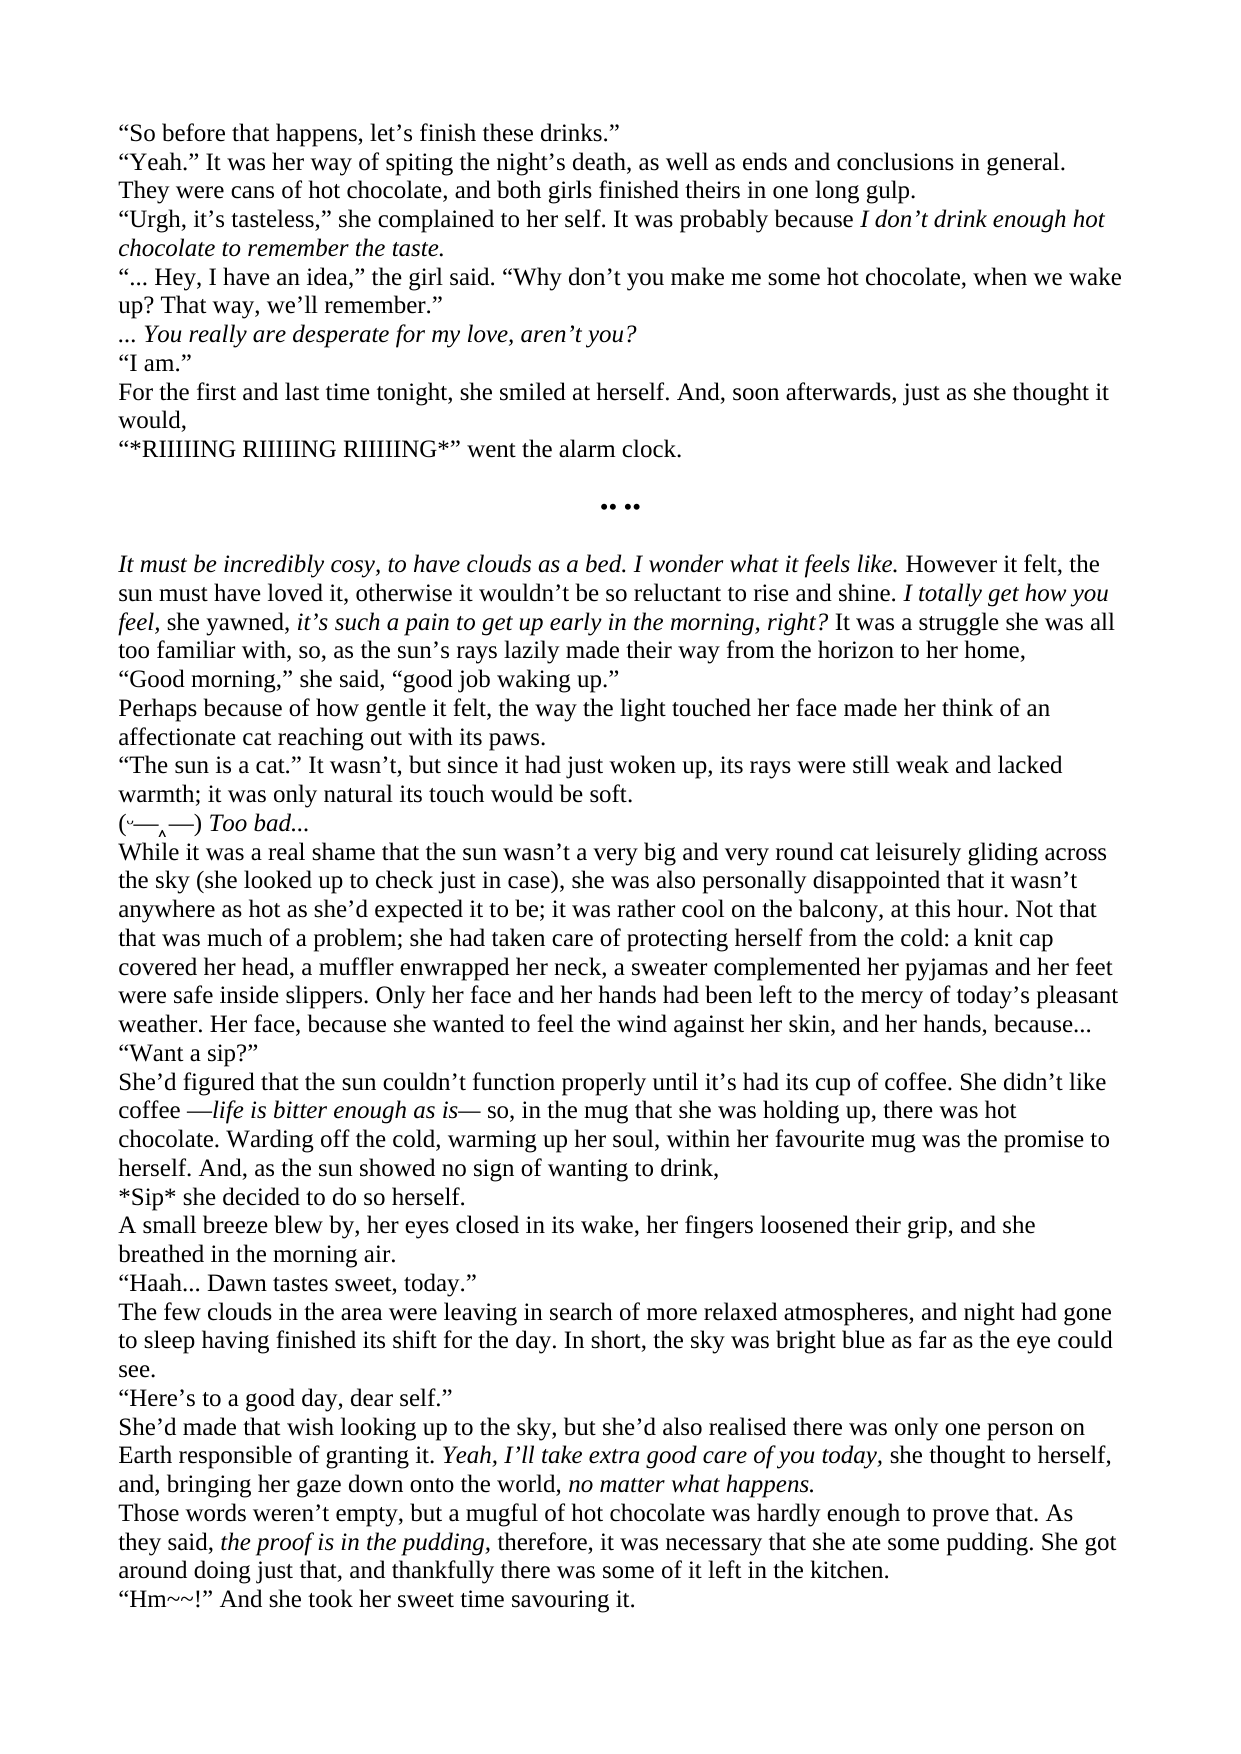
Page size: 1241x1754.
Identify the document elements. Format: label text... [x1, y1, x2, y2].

text “Want a sip?” [118, 1038, 1122, 1067]
text Those words weren’t empty, but a mugful of hot chocolate was hardly enough to prove that. As they said, the proof is in the pudding, therefore, it was necessary that she ate some pudding. She got around doing just that, and thankfully there was some of it left in the kitchen. [118, 1498, 1122, 1584]
text While it was a real shame that the sun wasn’t a very big and very round cat leisurely gliding across the sky (she looked up to check just in case), she was also personally disappointed that it wasn’t anywhere as hot as she’d expected it to be; it was rather cool on the balcony, at this hour. Not that that was much of a problem; she had taken care of protecting herself from the cold: a knit cap covered her head, a muffler enwrapped her neck, a sweater complemented her pyjamas and her feet were safe inside slippers. Only her face and her hands had been left to the mercy of today’s pleasant weather. Her face, because she wanted to feel the wind against her skin, and her hands, because... [118, 837, 1122, 1038]
text “Haah... Dawn tastes sweet, today.” [118, 1268, 1122, 1297]
text “Yeah.” It was her way of spiting the night’s death, as well as ends and conclusions in general. [118, 147, 1122, 176]
text She’d figured that the sun couldn’t function properly until it’s had its cup of coffee. She didn’t like coffee —life is bitter enough as is— so, in the mug that she was holding up, there was hot chocolate. Warding off the cold, warming up her soul, within her favourite mug was the promise to herself. And, as the sun showed no sign of wanting to drink, [118, 1067, 1122, 1182]
text A small breeze blew by, her eyes closed in its wake, her fingers loosened their grip, and she breathed in the morning air. [118, 1211, 1122, 1268]
text “Hm~~!” And she took her sweet time savouring it. [118, 1584, 1122, 1613]
text She’d made that wish looking up to the sky, but she’d also realised there was only one person on Earth responsible of granting it. Yeah, I’ll take extra good care of you today, she thought to herself, and, bringing her gaze down onto the world, no matter what happens. [118, 1412, 1122, 1498]
text “... Hey, I have an idea,” the girl said. “Why don’t you make me some hot chocolate, when we wake up? That way, we’ll remember.” [118, 262, 1122, 319]
text •• •• [118, 492, 1122, 521]
text They were cans of hot chocolate, and both girls finished theirs in one long gulp. [118, 176, 1122, 204]
text “So before that happens, let’s finish these drinks.” [118, 118, 1122, 147]
text “Urgh, it’s tasteless,” she complained to her self. It was probably because I don’t drink enough hot chocolate to remember the taste. [118, 204, 1122, 262]
text Perhaps because of how gentle it felt, the way the light touched her face made her think of an affectionate cat reaching out with its paws. [118, 693, 1122, 751]
text ... You really are desperate for my love, aren’t you? [118, 319, 1122, 348]
text The few clouds in the area were leaving in search of more relaxed atmospheres, and night had gone to sleep having finished its shift for the day. In short, the sky was bright blue as far as the eye could see. [118, 1297, 1122, 1383]
text “The sun is a cat.” It wasn’t, but since it had just woken up, its rays were still weak and lacked warmth; it was only natural its touch would be soft. [118, 751, 1122, 808]
text *Sip* she decided to do so herself. [118, 1182, 1122, 1211]
text (ᵕ—‸—) Too bad... [118, 808, 1122, 837]
text “*RIIIIING RIIIIING RIIIIING*” went the alarm clock. [118, 434, 1122, 463]
text “Good morning,” she said, “good job waking up.” [118, 664, 1122, 693]
text “I am.” [118, 348, 1122, 377]
text For the first and last time tonight, she smiled at herself. And, soon afterwards, just as she thought it would, [118, 377, 1122, 434]
text “Here’s to a good day, dear self.” [118, 1383, 1122, 1412]
text It must be incredibly cosy, to have clouds as a bed. I wonder what it feels like. However it felt, the sun must have loved it, otherwise it wouldn’t be so reluctant to rise and shine. I totally get how you feel, she yawned, it’s such a pain to get up early in the morning, right? It was a struggle she was all too familiar with, so, as the sun’s rays lazily made their way from the horizon to her home, [118, 549, 1122, 664]
